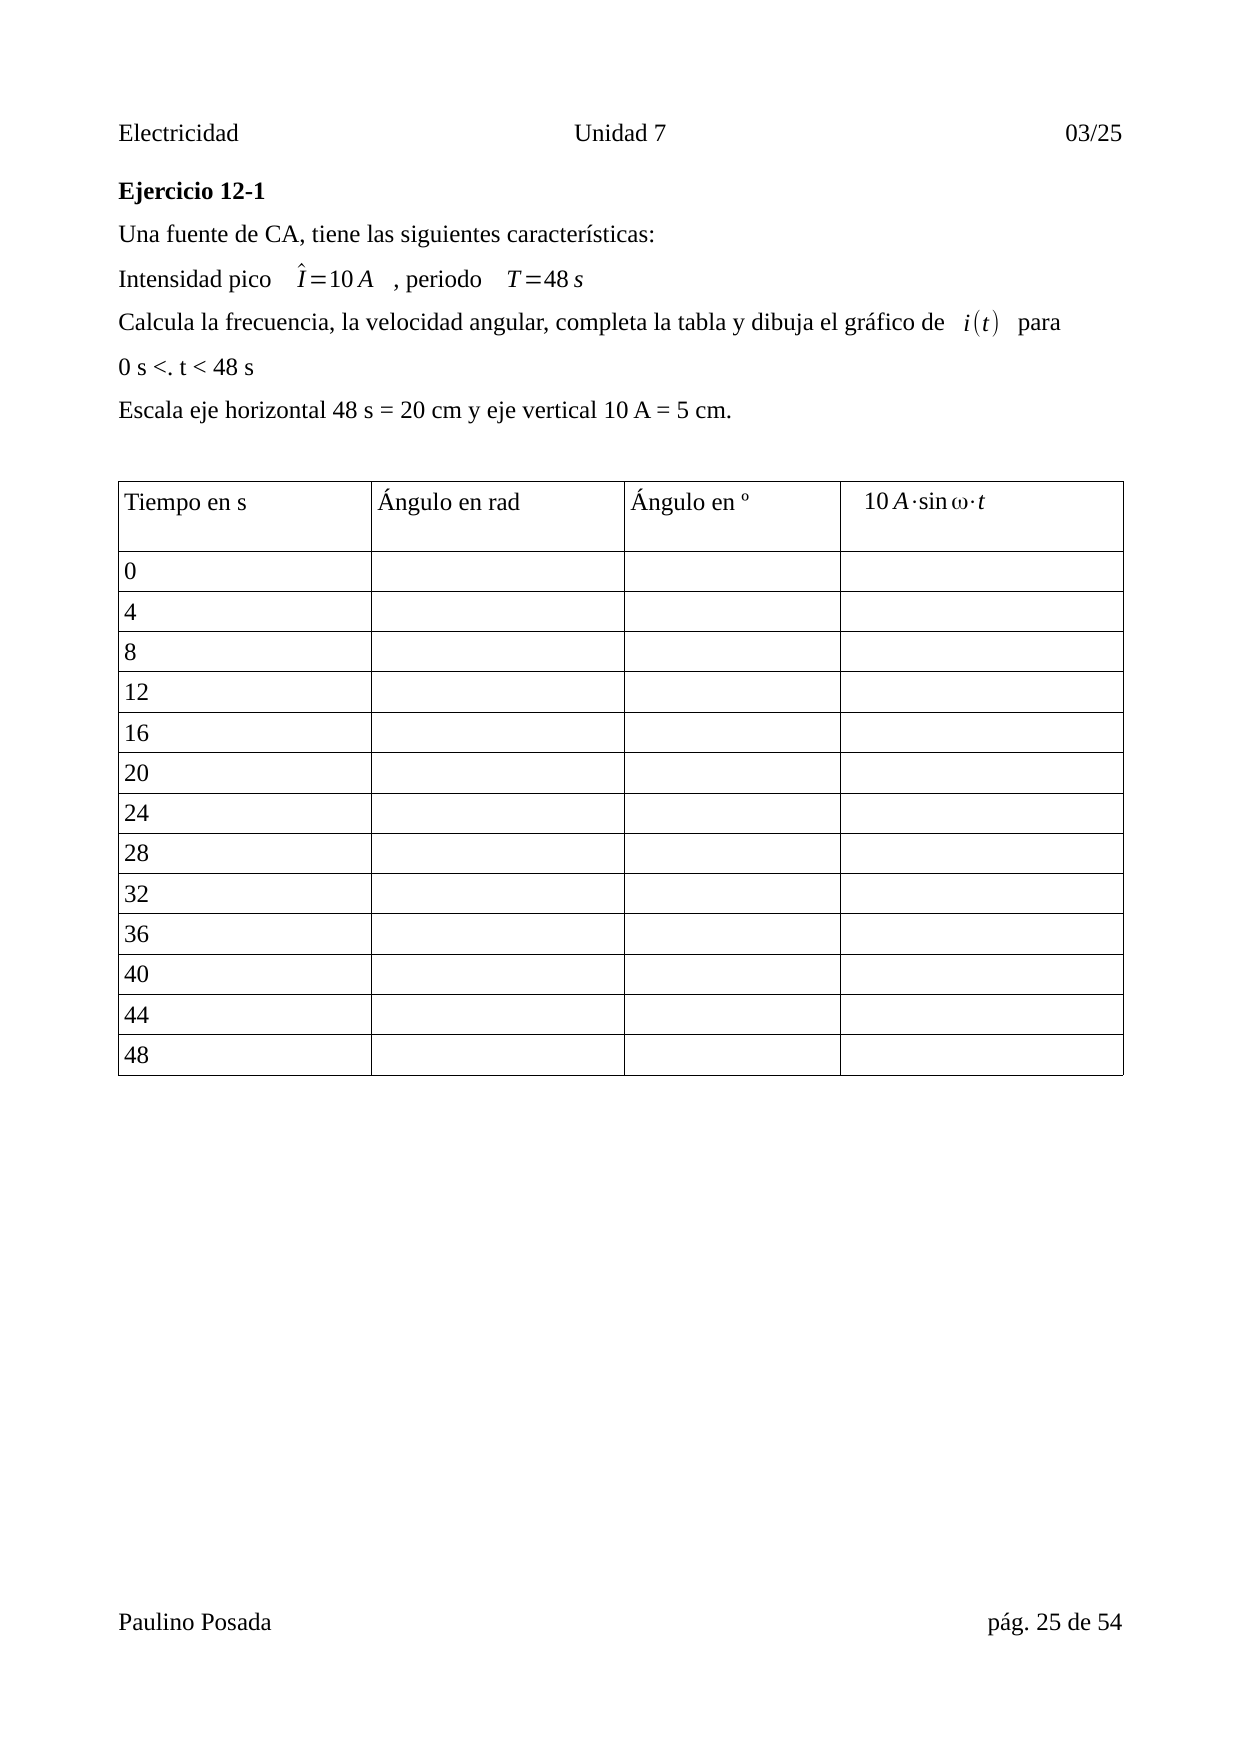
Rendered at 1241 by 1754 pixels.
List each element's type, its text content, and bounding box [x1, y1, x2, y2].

table_cell [841, 1035, 1123, 1074]
table_cell [841, 914, 1123, 954]
table_cell [841, 592, 1123, 631]
table_header Ángulo en rad [372, 482, 624, 551]
table_cell [372, 874, 624, 913]
table_cell [625, 874, 840, 913]
table_cell [841, 632, 1123, 671]
table_cell [841, 794, 1123, 833]
table_cell 8 [119, 632, 371, 671]
table_cell [625, 995, 840, 1034]
table_cell [841, 672, 1123, 712]
table_cell 20 [119, 753, 371, 792]
table_cell 4 [119, 592, 371, 631]
table_cell 48 [119, 1035, 371, 1074]
table_cell [372, 1035, 624, 1074]
table_cell [625, 914, 840, 954]
table_cell [625, 592, 840, 631]
table_cell [372, 632, 624, 671]
table_cell [625, 753, 840, 792]
text Una fuente de CA, tiene las siguientes características: [118, 219, 1122, 248]
table_cell [841, 995, 1123, 1034]
text Ejercicio 12-1 [118, 176, 1122, 205]
table_cell 16 [119, 713, 371, 752]
text Escala eje horizontal 48 s = 20 cm y eje vertical 10 A = 5 cm. [118, 395, 1122, 424]
table_cell [841, 753, 1123, 792]
table_cell 24 [119, 794, 371, 833]
text Calcula la frecuencia, la velocidad angular, completa la tabla y dibuja el gráfico depara [118, 307, 1122, 338]
table_cell 12 [119, 672, 371, 712]
table_cell [372, 552, 624, 591]
table_header Tiempo en s [119, 482, 371, 551]
table_cell [625, 834, 840, 873]
table_cell [372, 753, 624, 792]
table_cell 44 [119, 995, 371, 1034]
table_cell 40 [119, 955, 371, 994]
table_cell [372, 713, 624, 752]
table_cell [372, 794, 624, 833]
table_cell [841, 552, 1123, 591]
table_cell [841, 874, 1123, 913]
table_cell [841, 713, 1123, 752]
table_header Ángulo en º [625, 482, 840, 551]
table_cell [372, 995, 624, 1034]
text 0 s <. t < 48 s [118, 352, 1122, 381]
table_cell [372, 955, 624, 994]
table_cell [625, 632, 840, 671]
table_cell [625, 955, 840, 994]
text Intensidad pico , periodo [118, 263, 1122, 293]
table_header [841, 482, 1123, 551]
table_cell [841, 834, 1123, 873]
table_cell 0 [119, 552, 371, 591]
table_cell [372, 914, 624, 954]
table_cell 36 [119, 914, 371, 954]
table_cell [625, 552, 840, 591]
table_cell 32 [119, 874, 371, 913]
table_cell [841, 955, 1123, 994]
table_cell [625, 1035, 840, 1074]
table_cell 28 [119, 834, 371, 873]
table_cell [625, 672, 840, 712]
table_cell [372, 834, 624, 873]
table_cell [625, 794, 840, 833]
table_cell [372, 672, 624, 712]
table_cell [625, 713, 840, 752]
table_cell [372, 592, 624, 631]
